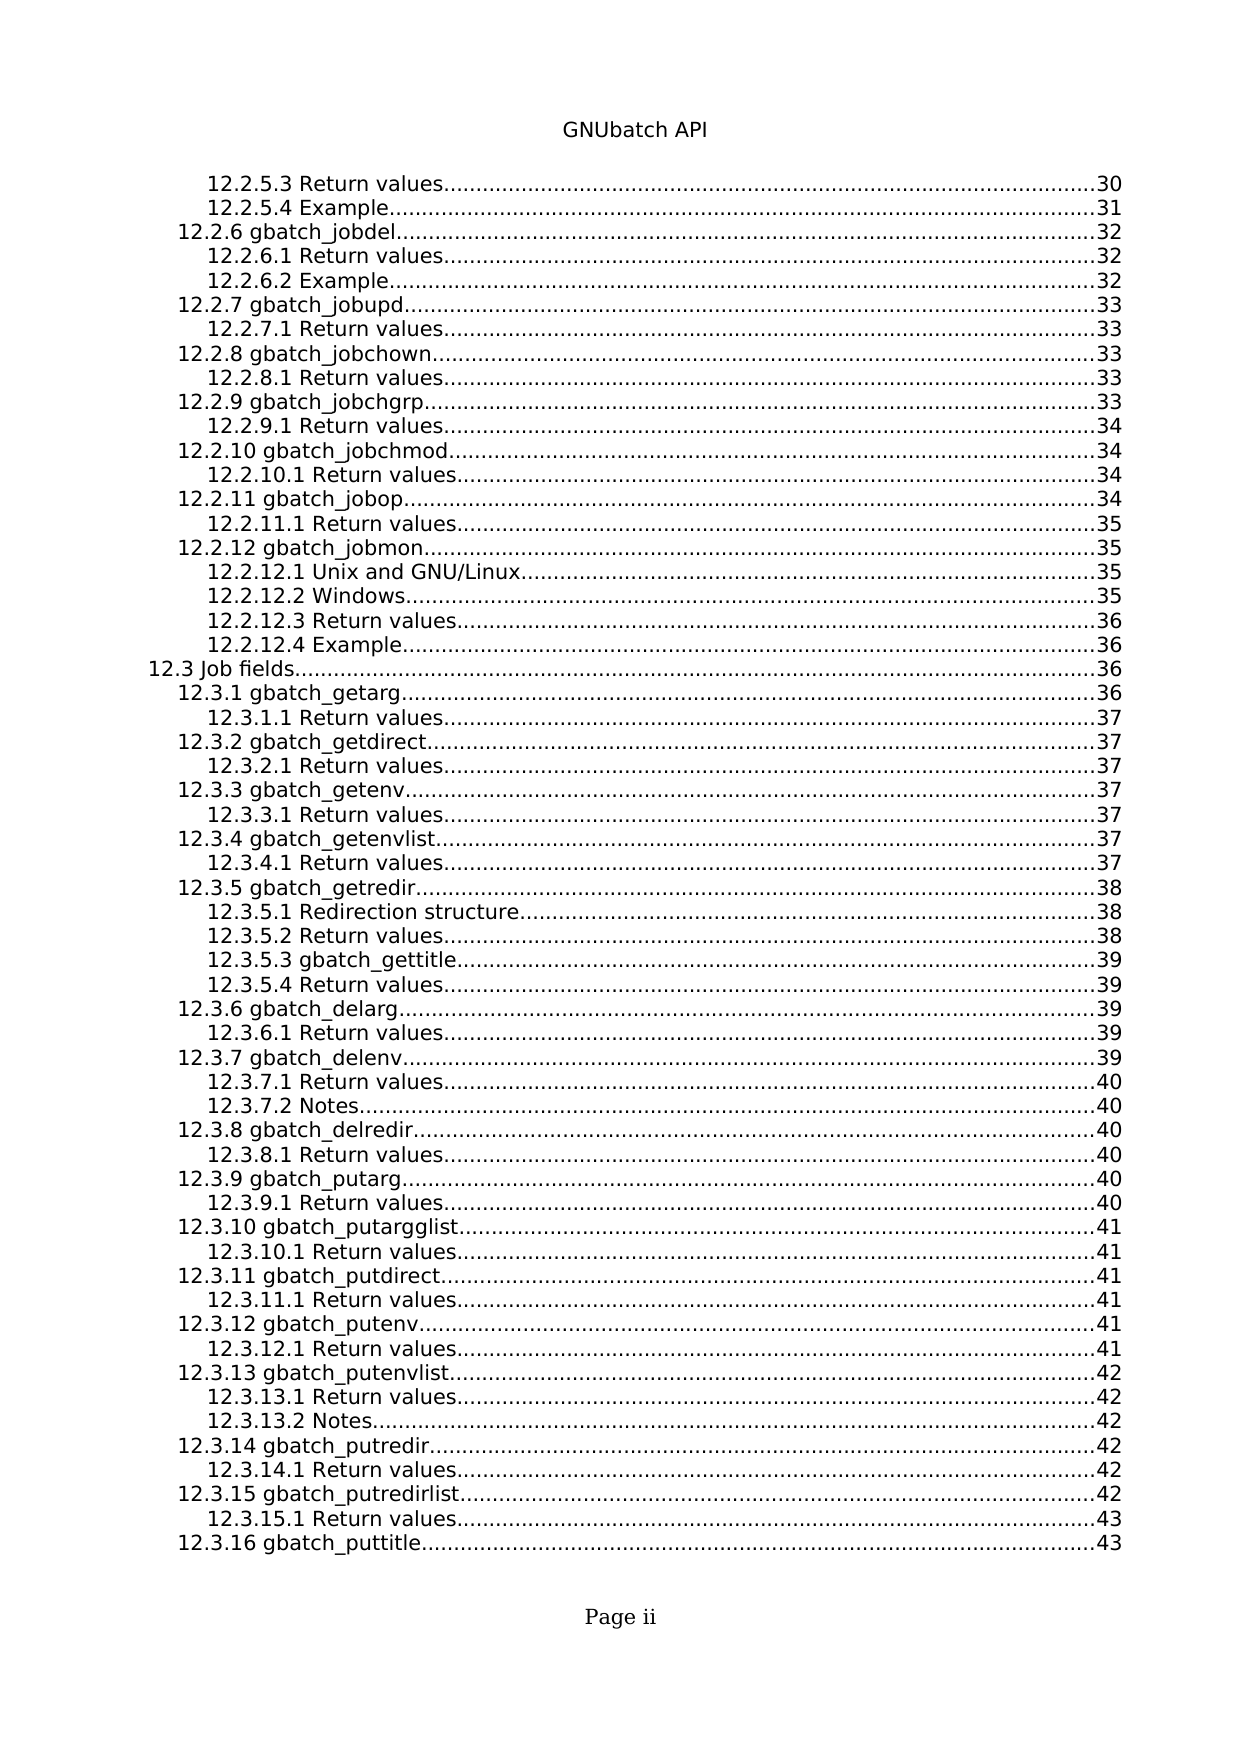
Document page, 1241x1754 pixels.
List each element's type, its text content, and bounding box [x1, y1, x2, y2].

text 12.3.2.1 Return values 37 [207, 754, 1122, 779]
text 12.2.12.4 Example 36 [207, 633, 1122, 657]
text 12.3.6.1 Return values 39 [207, 1021, 1122, 1046]
text 12.3.13 gbatch_putenvlist 42 [177, 1361, 1122, 1385]
text 12.3.5.1 Redirection structure 38 [207, 900, 1122, 924]
text 12.2.9 gbatch_jobchgrp 33 [177, 390, 1122, 414]
text 12.3 Job fields 36 [148, 657, 1122, 682]
text 12.3.14 gbatch_putredir 42 [177, 1434, 1122, 1458]
text 12.3.8 gbatch_delredir 40 [177, 1118, 1122, 1143]
text 12.2.7.1 Return values 33 [207, 317, 1122, 342]
text 12.2.11.1 Return values 35 [207, 512, 1122, 536]
text 12.3.11 gbatch_putdirect 41 [177, 1264, 1122, 1288]
text 12.2.6.1 Return values 32 [207, 245, 1122, 269]
text 12.3.5.4 Return values 39 [207, 973, 1122, 997]
text 12.2.12.2 Windows 35 [207, 584, 1122, 609]
text 12.3.7.1 Return values 40 [207, 1070, 1122, 1094]
text 12.3.2 gbatch_getdirect 37 [177, 730, 1122, 754]
text 12.2.5.3 Return values 30 [207, 172, 1122, 196]
text 12.2.12.1 Unix and GNU/Linux 35 [207, 560, 1122, 584]
text 12.3.7 gbatch_delenv 39 [177, 1046, 1122, 1070]
text 12.3.5.2 Return values 38 [207, 924, 1122, 948]
text 12.3.5 gbatch_getredir 38 [177, 876, 1122, 900]
text 12.2.8 gbatch_jobchown 33 [177, 342, 1122, 366]
text 12.2.5.4 Example 31 [207, 196, 1122, 220]
text 12.3.1.1 Return values 37 [207, 706, 1122, 730]
text 12.2.12.3 Return values 36 [207, 609, 1122, 633]
text 12.2.10 gbatch_jobchmod 34 [177, 439, 1122, 463]
text 12.3.13.2 Notes 42 [207, 1410, 1122, 1434]
text 12.3.15.1 Return values 43 [207, 1507, 1122, 1531]
text 12.2.9.1 Return values 34 [207, 414, 1122, 439]
text 12.2.6.2 Example 32 [207, 269, 1122, 293]
text 12.3.10 gbatch_putargglist 41 [177, 1216, 1122, 1240]
text 12.2.6 gbatch_jobdel 32 [177, 220, 1122, 245]
text 12.3.7.2 Notes 40 [207, 1094, 1122, 1118]
text 12.3.15 gbatch_putredirlist 42 [177, 1482, 1122, 1507]
text 12.3.13.1 Return values 42 [207, 1385, 1122, 1410]
text 12.2.10.1 Return values 34 [207, 463, 1122, 487]
text 12.3.12.1 Return values 41 [207, 1337, 1122, 1361]
text 12.3.8.1 Return values 40 [207, 1143, 1122, 1167]
text 12.2.12 gbatch_jobmon 35 [177, 536, 1122, 560]
text 12.3.9 gbatch_putarg 40 [177, 1167, 1122, 1191]
text 12.3.3 gbatch_getenv 37 [177, 779, 1122, 803]
text 12.3.1 gbatch_getarg 36 [177, 682, 1122, 706]
text 12.3.10.1 Return values 41 [207, 1240, 1122, 1264]
text 12.3.11.1 Return values 41 [207, 1288, 1122, 1313]
text 12.3.5.3 gbatch_gettitle 39 [207, 948, 1122, 973]
text 12.3.4.1 Return values 37 [207, 851, 1122, 876]
text 12.3.6 gbatch_delarg 39 [177, 997, 1122, 1021]
text 12.3.3.1 Return values 37 [207, 803, 1122, 827]
text 12.3.4 gbatch_getenvlist 37 [177, 827, 1122, 851]
text 12.3.12 gbatch_putenv 41 [177, 1313, 1122, 1337]
text 12.2.8.1 Return values 33 [207, 366, 1122, 390]
text 12.3.9.1 Return values 40 [207, 1191, 1122, 1216]
text 12.2.11 gbatch_jobop 34 [177, 487, 1122, 512]
text 12.2.7 gbatch_jobupd 33 [177, 293, 1122, 317]
text 12.3.14.1 Return values 42 [207, 1458, 1122, 1482]
text 12.3.16 gbatch_puttitle 43 [177, 1531, 1122, 1555]
